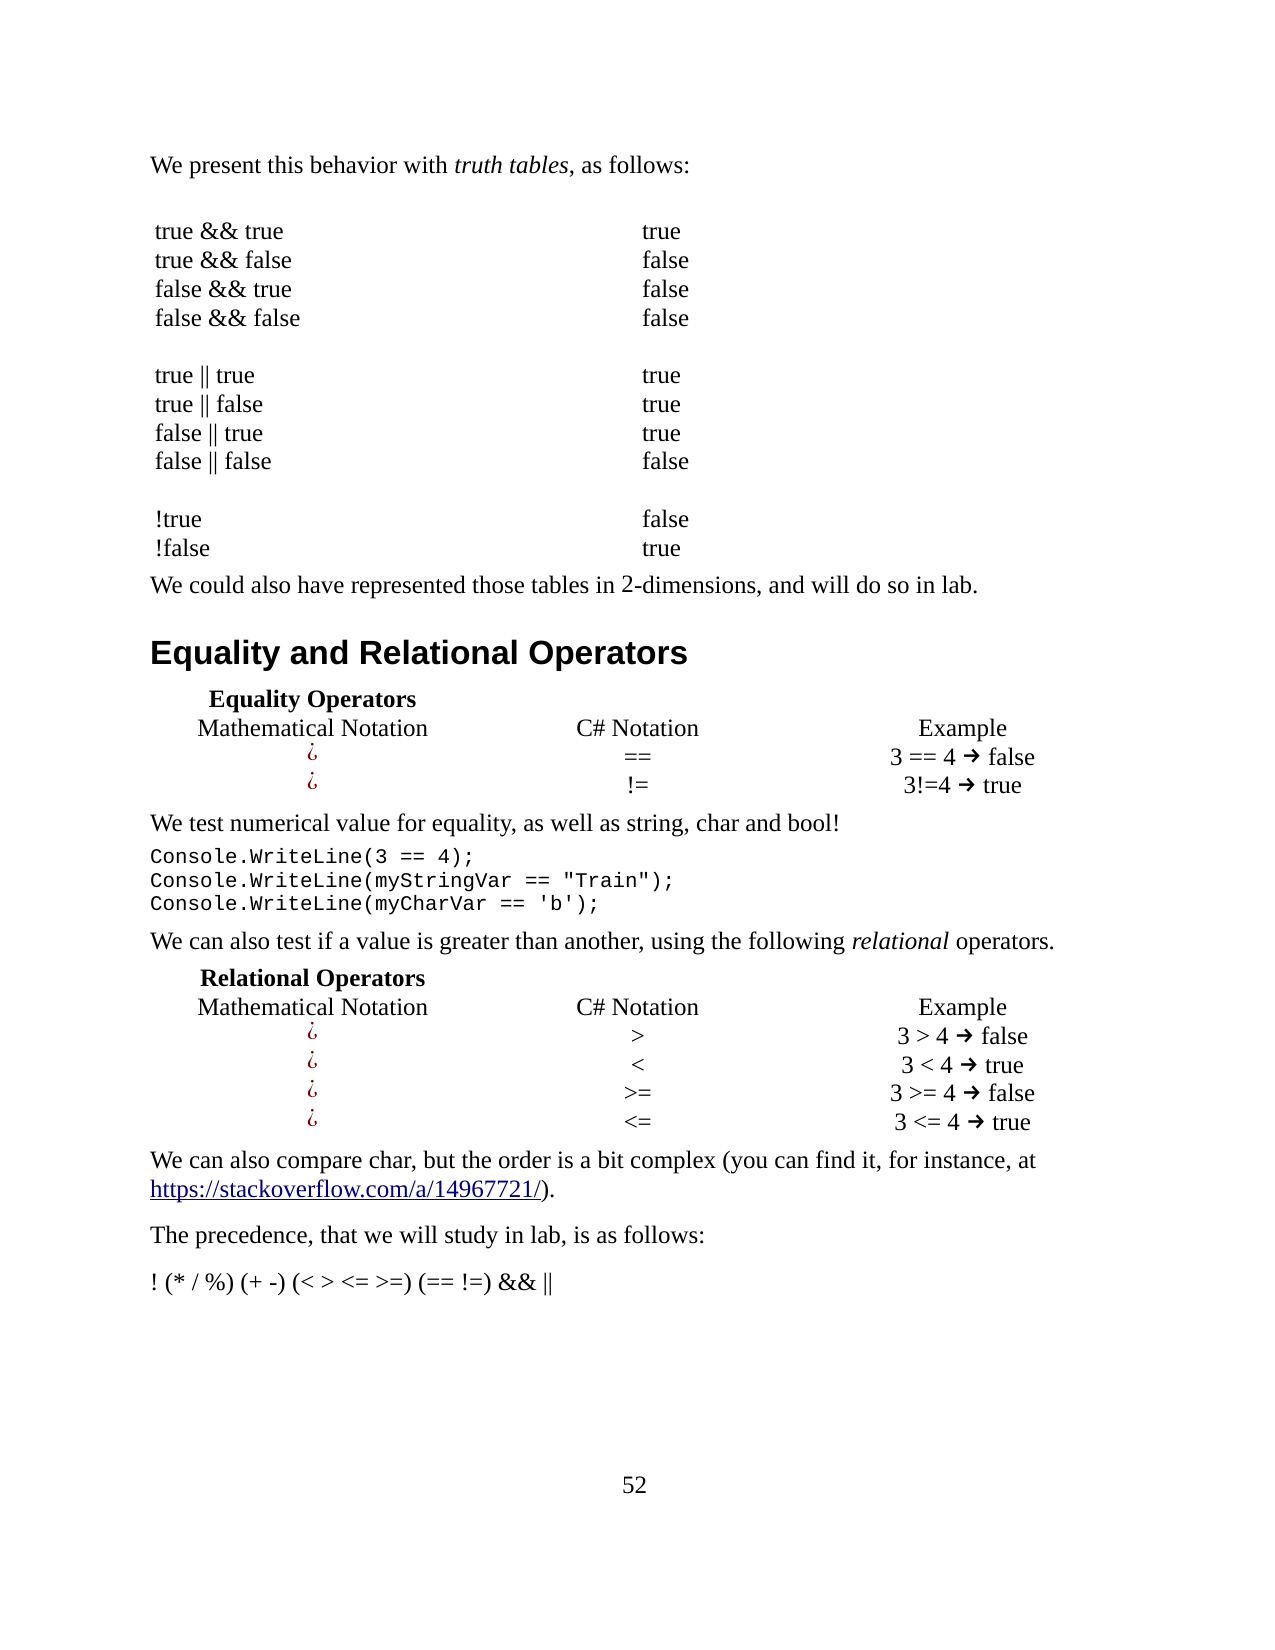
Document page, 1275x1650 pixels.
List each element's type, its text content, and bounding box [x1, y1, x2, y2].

table_header Relational Operators [150, 964, 475, 992]
table_header [800, 964, 1125, 992]
text We could also have represented those tables in -dimensions, and will do so in lab. [150, 570, 1125, 599]
table_header [638, 475, 1125, 504]
table_cell 3 <= 4 true [800, 1107, 1125, 1136]
text The precedence, that we will study in lab, is as follows: [150, 1220, 1125, 1249]
table_cell == [475, 742, 800, 771]
table_cell false [638, 504, 1125, 533]
table_header [475, 684, 800, 713]
table_cell C# Notation [475, 992, 800, 1021]
table_cell [150, 1021, 475, 1050]
table_cell [150, 742, 475, 771]
table_cell false || true [150, 418, 637, 446]
table_cell [150, 1050, 475, 1078]
table_cell false [638, 245, 1125, 274]
table_cell 3 > 4 false [800, 1021, 1125, 1050]
table_cell Example [800, 992, 1125, 1021]
table_cell != [475, 771, 800, 799]
table_cell true && false [150, 245, 637, 274]
text Console.WriteLine(3 == 4); [150, 846, 1125, 869]
table_cell true && true [150, 216, 637, 245]
text We can also compare char, but the order is a bit complex (you can find it, for instance, at https://stackoverflow.com/a/14967721/). [150, 1145, 1125, 1202]
table_cell <= [475, 1107, 800, 1136]
table_cell true [638, 533, 1125, 561]
table_cell false [638, 303, 1125, 331]
table_cell > [475, 1021, 800, 1050]
text Console.WriteLine(myCharVar == 'b'); [150, 893, 1125, 917]
table_header [638, 331, 1125, 360]
table_header [475, 964, 800, 992]
table_cell false [638, 274, 1125, 303]
table_cell true [638, 360, 1125, 389]
table_cell true || true [150, 360, 637, 389]
table_cell 3 < 4 true [800, 1050, 1125, 1078]
table_cell >= [475, 1079, 800, 1107]
table_header [150, 475, 637, 504]
table_cell false || false [150, 446, 637, 475]
text ! (* / %) (+ -) (< > <= >=) (== !=) && || [150, 1267, 1125, 1296]
table_cell false && true [150, 274, 637, 303]
table_cell [150, 1079, 475, 1107]
text Console.WriteLine(myStringVar == "Train"); [150, 869, 1125, 893]
table_header [150, 331, 637, 360]
text We can also test if a value is greater than another, using the following relational operators. [150, 926, 1125, 954]
table_header Equality Operators [150, 684, 475, 713]
subtitle Equality and Relational Operators [150, 633, 1125, 672]
table_cell [150, 1107, 475, 1136]
table_cell C# Notation [475, 713, 800, 742]
table_cell [150, 771, 475, 799]
table_cell false && false [150, 303, 637, 331]
table_cell true [638, 389, 1125, 418]
table_header [800, 684, 1125, 713]
table_cell 3 >= 4 false [800, 1079, 1125, 1107]
table_cell Example [800, 713, 1125, 742]
table_cell true [638, 418, 1125, 446]
table_cell !true [150, 504, 637, 533]
text We test numerical value for equality, as well as string, char and bool! [150, 808, 1125, 837]
table_cell Mathematical Notation [150, 992, 475, 1021]
text We present this behavior with truth tables, as follows: [150, 150, 1125, 179]
table_cell Mathematical Notation [150, 713, 475, 742]
table_cell false [638, 446, 1125, 475]
table_cell true || false [150, 389, 637, 418]
table_cell < [475, 1050, 800, 1078]
table_cell 3!=4 true [800, 771, 1125, 799]
table_header [150, 188, 637, 216]
table_header [638, 188, 1125, 216]
table_cell 3 == 4 false [800, 742, 1125, 771]
table_cell !false [150, 533, 637, 561]
table_cell true [638, 216, 1125, 245]
